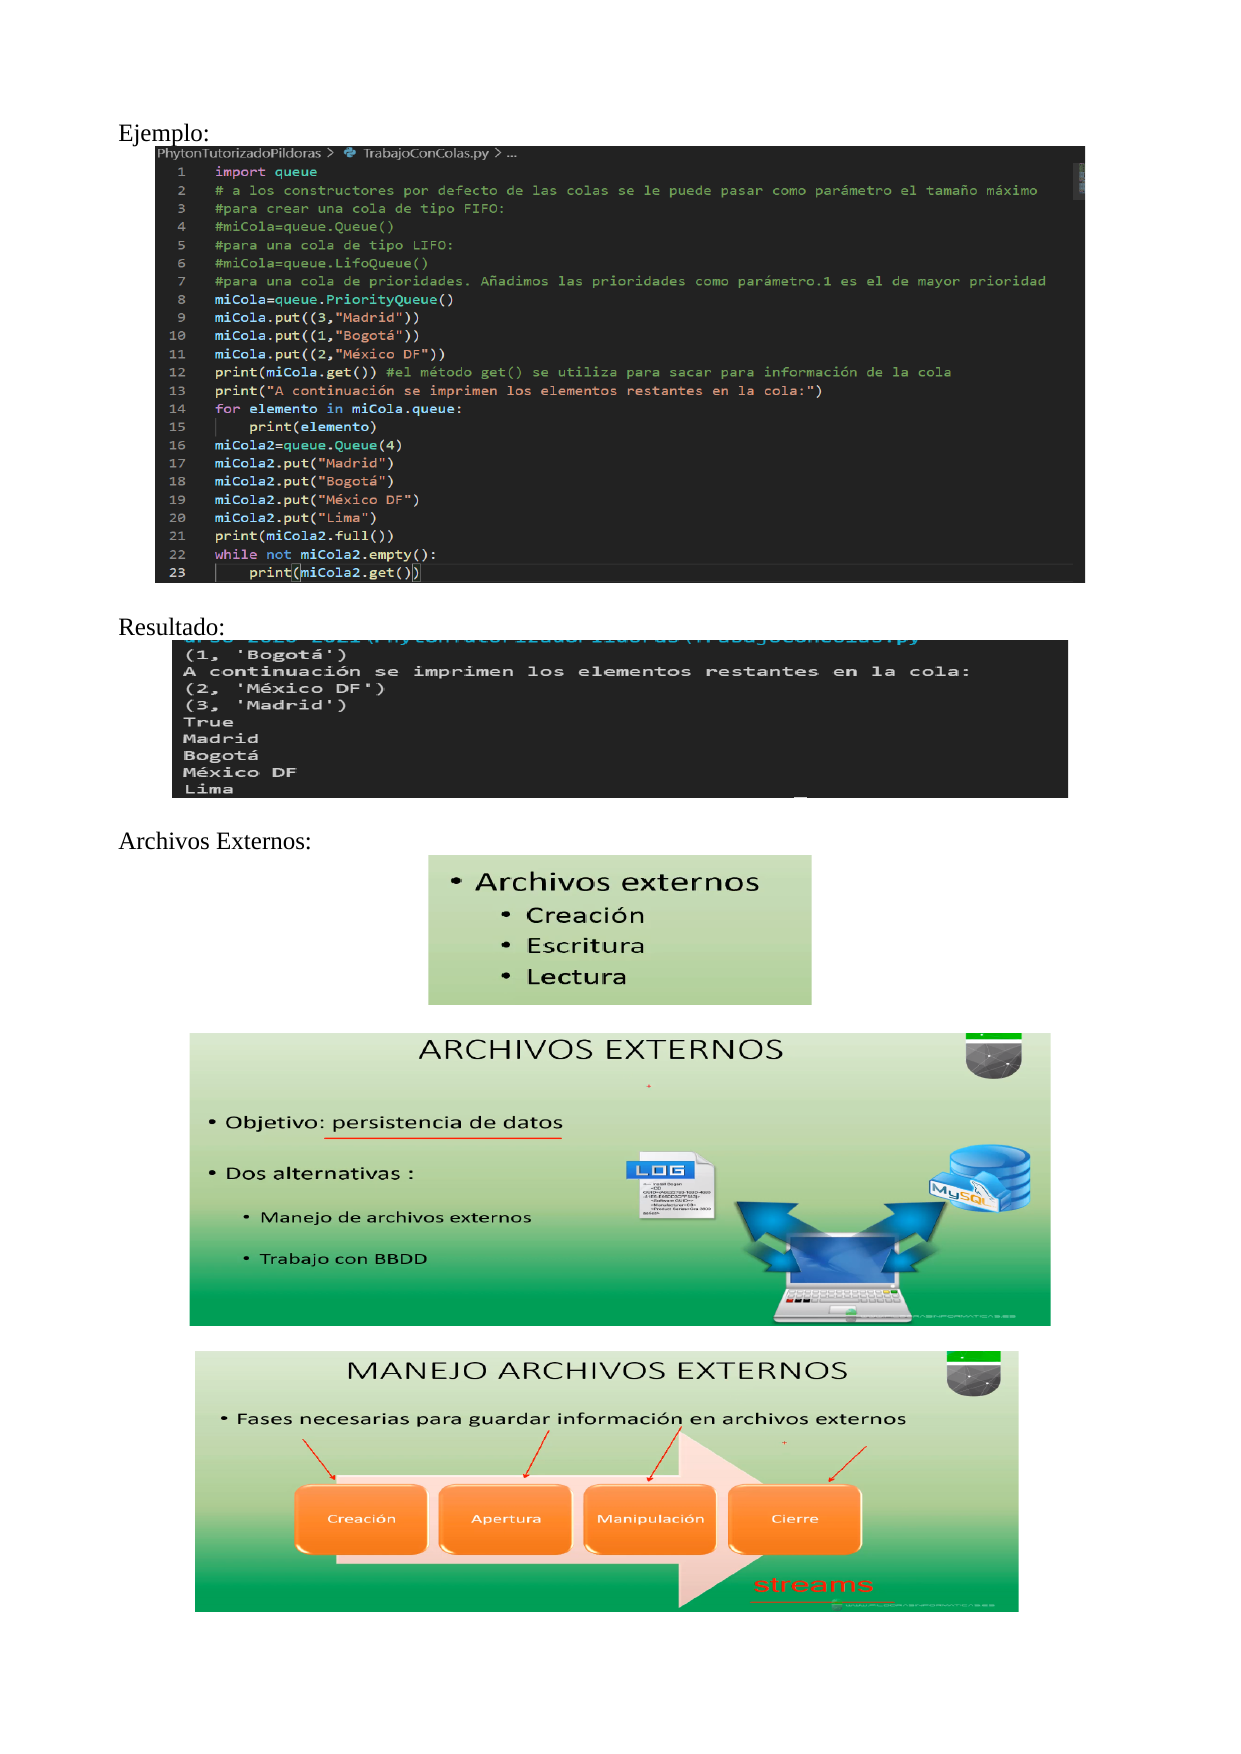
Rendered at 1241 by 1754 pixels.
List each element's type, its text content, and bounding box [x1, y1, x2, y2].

picture [195, 1351, 1019, 1612]
text Resultado: [118, 612, 1122, 640]
picture [155, 146, 1085, 583]
text Archivos Externos: [118, 826, 1122, 855]
picture [172, 640, 1069, 798]
picture [428, 855, 812, 1005]
text Ejemplo: [118, 118, 1122, 147]
picture [189, 1033, 1051, 1326]
